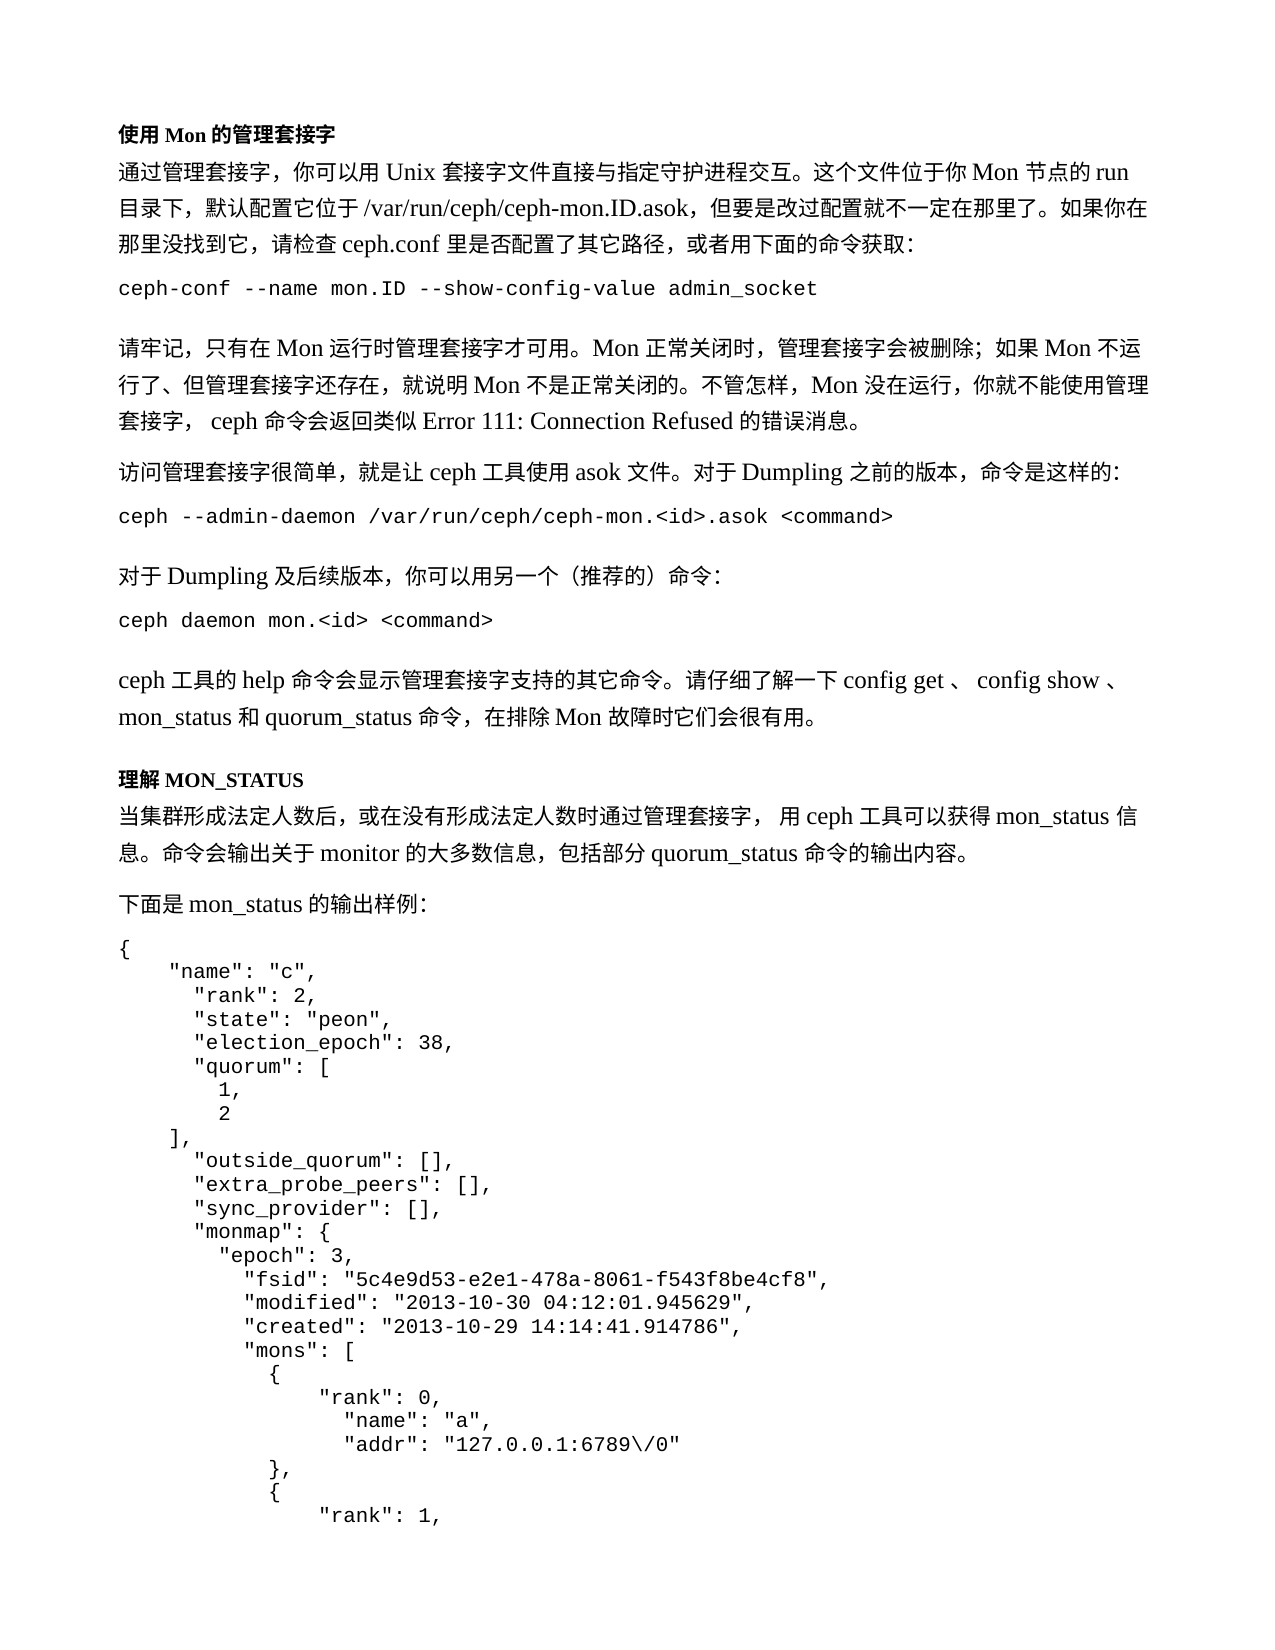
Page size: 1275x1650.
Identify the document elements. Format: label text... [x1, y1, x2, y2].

text ceph 工具的 help 命令会显示管理套接字支持的其它命令。请仔细了解一下 config get 、 config show 、 mon_status 和 quorum_status 命令，在排除 Mon 故障时它们会很有用。 [118, 663, 1157, 731]
text ceph daemon mon.<id> <command> [118, 610, 1157, 634]
text "election_epoch": 38, [118, 1032, 1157, 1056]
text ceph --admin-daemon /var/run/ceph/ceph-mon.<id>.asok <command> [118, 506, 1157, 529]
text "quorum": [ [118, 1056, 1157, 1079]
text "name": "c", [118, 961, 1157, 985]
text "rank": 1, [118, 1505, 1157, 1529]
text ceph-conf --name mon.ID --show-config-value admin_socket [118, 278, 1157, 302]
text "mons": [ [118, 1339, 1157, 1363]
text { [118, 938, 1157, 961]
text "outside_quorum": [], [118, 1150, 1157, 1174]
text 请牢记，只有在 Mon 运行时管理套接字才可用。Mon 正常关闭时，管理套接字会被删除；如果 Mon 不运行了、但管理套接字还存在，就说明 Mon 不是正常关闭的。不管怎样，Mon 没在运行，你就不能使用管理套接字， ceph 命令会返回类似 Error 111: Connection Refused 的错误消息。 [118, 331, 1157, 436]
text "name": "a", [118, 1411, 1157, 1434]
text 1, [118, 1079, 1157, 1103]
text "extra_probe_peers": [], [118, 1174, 1157, 1198]
text 访问管理套接字很简单，就是让 ceph 工具使用 asok 文件。对于 Dumpling 之前的版本，命令是这样的： [118, 455, 1157, 487]
text "modified": "2013-10-30 04:12:01.945629", [118, 1292, 1157, 1316]
text "state": "peon", [118, 1008, 1157, 1032]
text "addr": "127.0.0.1:6789\/0" [118, 1434, 1157, 1458]
subtitle 使用 Mon 的管理套接字 [118, 118, 1157, 148]
text "fsid": "5c4e9d53-e2e1-478a-8061-f543f8be4cf8", [118, 1269, 1157, 1292]
text 对于 Dumpling 及后续版本，你可以用另一个（推荐的）命令： [118, 559, 1157, 591]
text 下面是 mon_status 的输出样例： [118, 887, 1157, 918]
text 当集群形成法定人数后，或在没有形成法定人数时通过管理套接字， 用 ceph 工具可以获得 mon_status 信息。命令会输出关于 monitor 的大多数信息，包括部分 quorum_status 命令的输出内容。 [118, 799, 1157, 867]
text "sync_provider": [], [118, 1198, 1157, 1221]
text "rank": 0, [118, 1387, 1157, 1411]
text { [118, 1363, 1157, 1387]
text 通过管理套接字，你可以用 Unix 套接字文件直接与指定守护进程交互。这个文件位于你 Mon 节点的 run 目录下，默认配置它位于 /var/run/ceph/ceph-mon.ID.asok，但要是改过配置就不一定在那里了。如果你在那里没找到它，请检查 ceph.conf 里是否配置了其它路径，或者用下面的命令获取： [118, 154, 1157, 259]
text "created": "2013-10-29 14:14:41.914786", [118, 1316, 1157, 1339]
text "epoch": 3, [118, 1245, 1157, 1269]
text ], [118, 1127, 1157, 1150]
text 2 [118, 1103, 1157, 1127]
subtitle 理解 MON_STATUS [118, 763, 1157, 793]
text }, [118, 1458, 1157, 1481]
text "monmap": { [118, 1221, 1157, 1245]
text "rank": 2, [118, 985, 1157, 1008]
text { [118, 1481, 1157, 1505]
